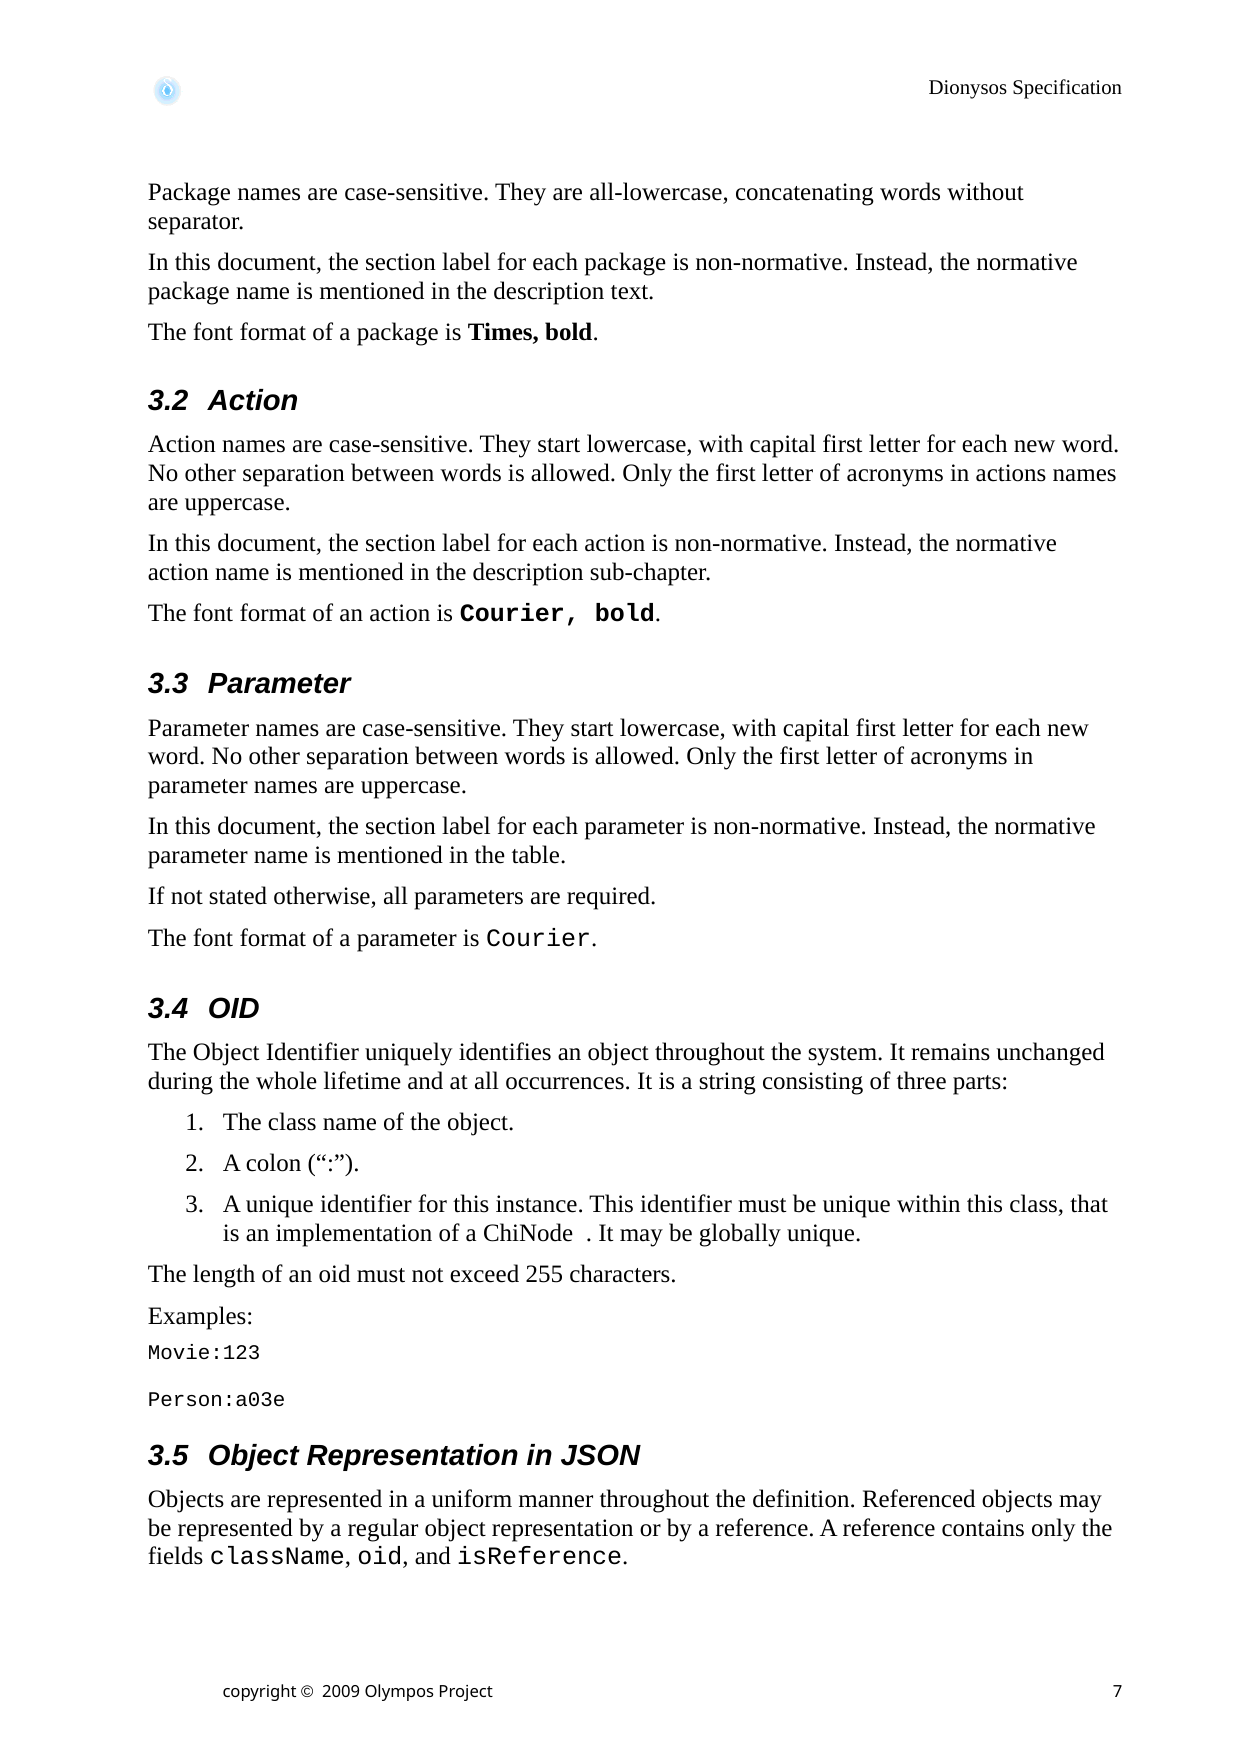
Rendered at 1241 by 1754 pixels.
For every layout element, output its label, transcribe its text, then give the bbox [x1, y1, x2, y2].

text Movie:123 [148, 1342, 1122, 1366]
text If not stated otherwise, all parameters are required. [148, 881, 1122, 910]
text The font format of a package is Times, bold. [148, 317, 1122, 346]
text The length of an oid must not exceed 255 characters. [148, 1259, 1122, 1288]
picture [152, 75, 184, 106]
text The Object Identifier uniquely identifies an object throughout the system. It remains unchanged during the whole lifetime and at all occurrences. It is a string consisting of three parts: [148, 1037, 1122, 1094]
text Action names are case-sensitive. They start lowercase, with capital first letter for each new word. No other separation between words is allowed. Only the first letter of acronyms in actions names are uppercase. [148, 429, 1122, 516]
text In this document, the section label for each action is non-normative. Instead, the normative action name is mentioned in the description sub-chapter. [148, 528, 1122, 586]
subtitle OID [148, 991, 1122, 1024]
text Package names are case-sensitive. They are all-lowercase, concatenating words without separator. [148, 177, 1122, 235]
list The class name of the object. [185, 1107, 1122, 1136]
subtitle Parameter [148, 667, 1122, 700]
list A colon (“:”). [185, 1148, 1122, 1177]
text Parameter names are case-sensitive. They start lowercase, with capital first letter for each new word. No other separation between words is allowed. Only the first letter of acronyms in parameter names are uppercase. [148, 713, 1122, 799]
text Objects are represented in a uniform manner throughout the definition. Referenced objects may be represented by a regular object representation or by a reference. A reference contains only the fields className, oid, and isReference. [148, 1484, 1122, 1572]
text Person:a03e [148, 1389, 1122, 1413]
text In this document, the section label for each parameter is non-normative. Instead, the normative parameter name is mentioned in the table. [148, 811, 1122, 869]
subtitle Object Representation in JSON [148, 1438, 1122, 1471]
text Examples: [148, 1301, 1122, 1329]
text In this document, the section label for each package is non-normative. Instead, the normative package name is mentioned in the description text. [148, 247, 1122, 305]
subtitle Action [148, 383, 1122, 417]
text The font format of an action is Courier, bold. [148, 598, 1122, 629]
list A unique identifier for this instance. This identifier must be unique within this class, that is an implementation of a ChiNode . It may be globally unique. [185, 1189, 1122, 1247]
text The font format of a parameter is Courier. [148, 923, 1122, 953]
